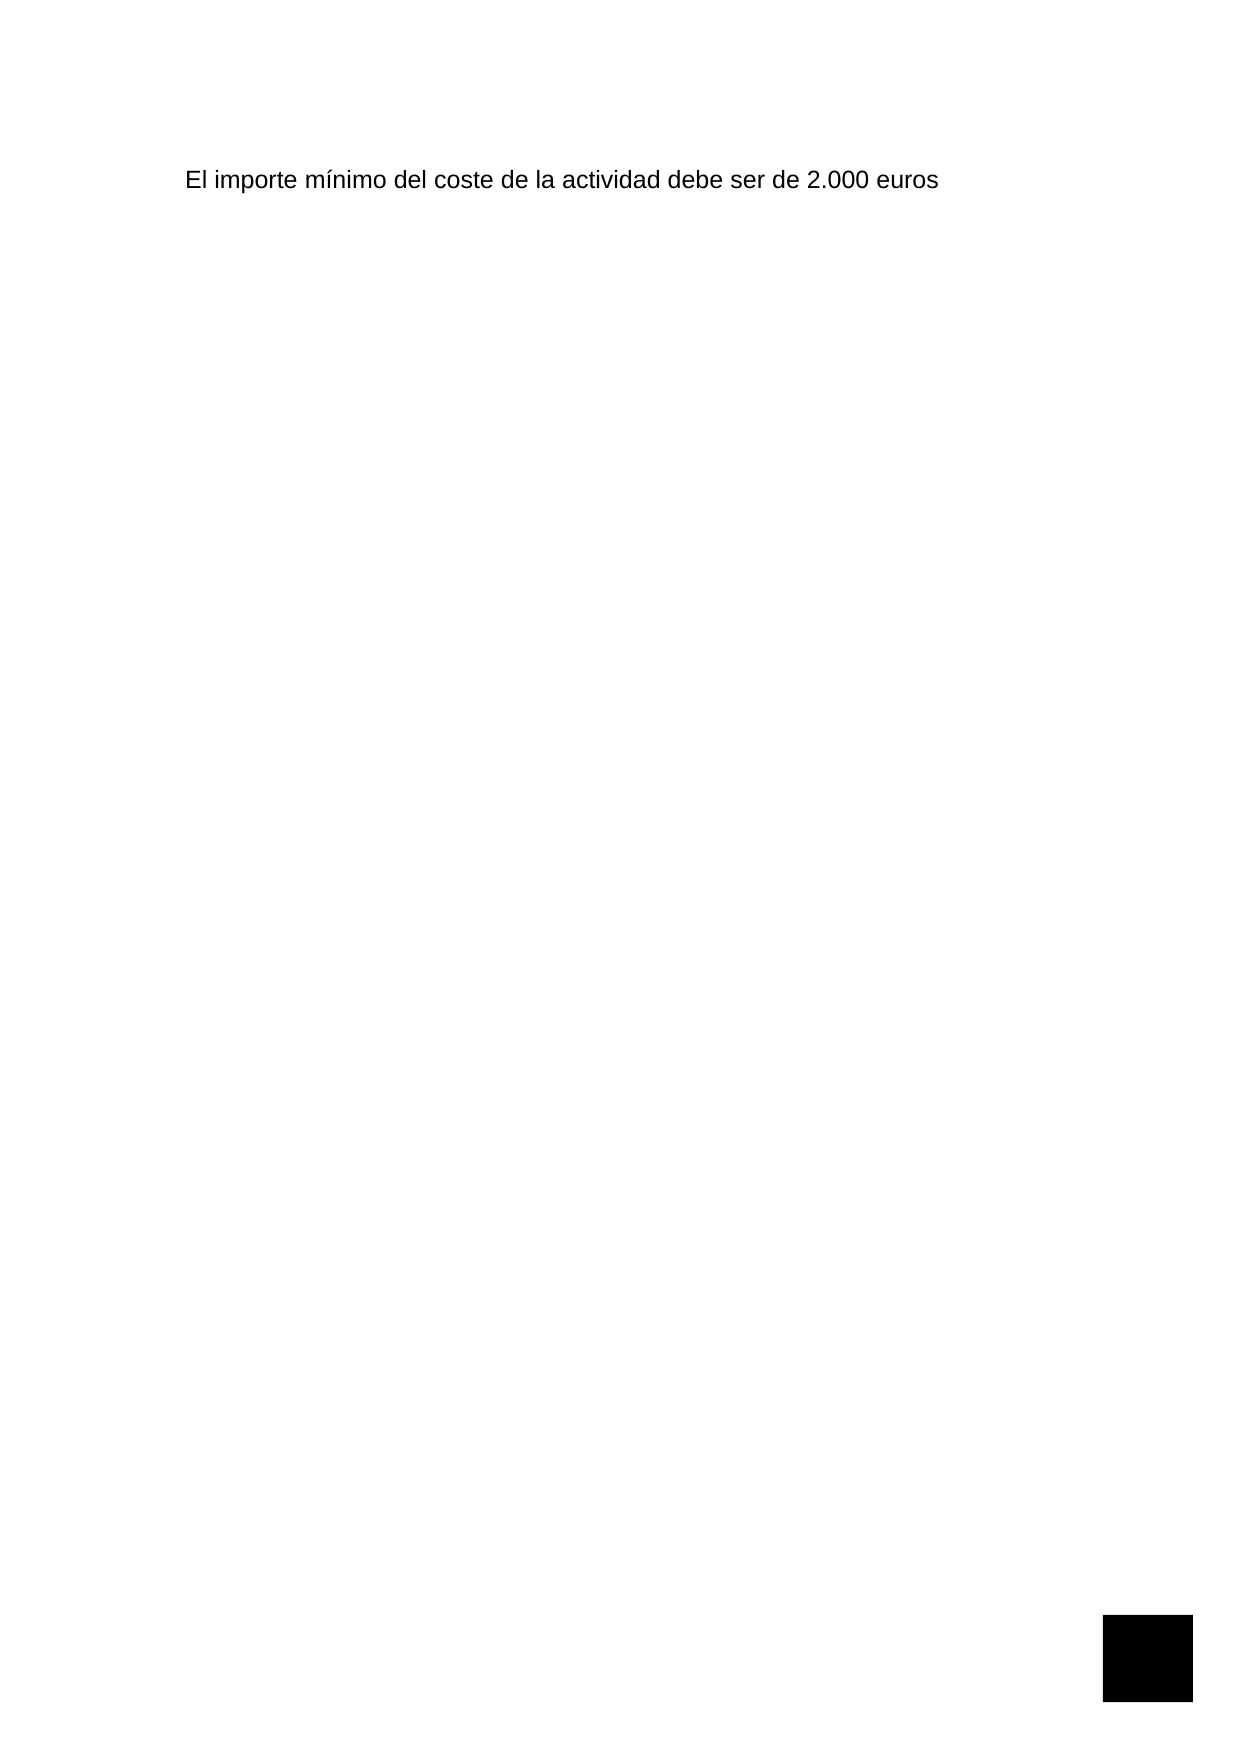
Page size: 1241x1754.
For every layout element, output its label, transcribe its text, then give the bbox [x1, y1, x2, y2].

text El importe mínimo del coste de la actividad debe ser de 2.000 euros [185, 164, 1088, 193]
